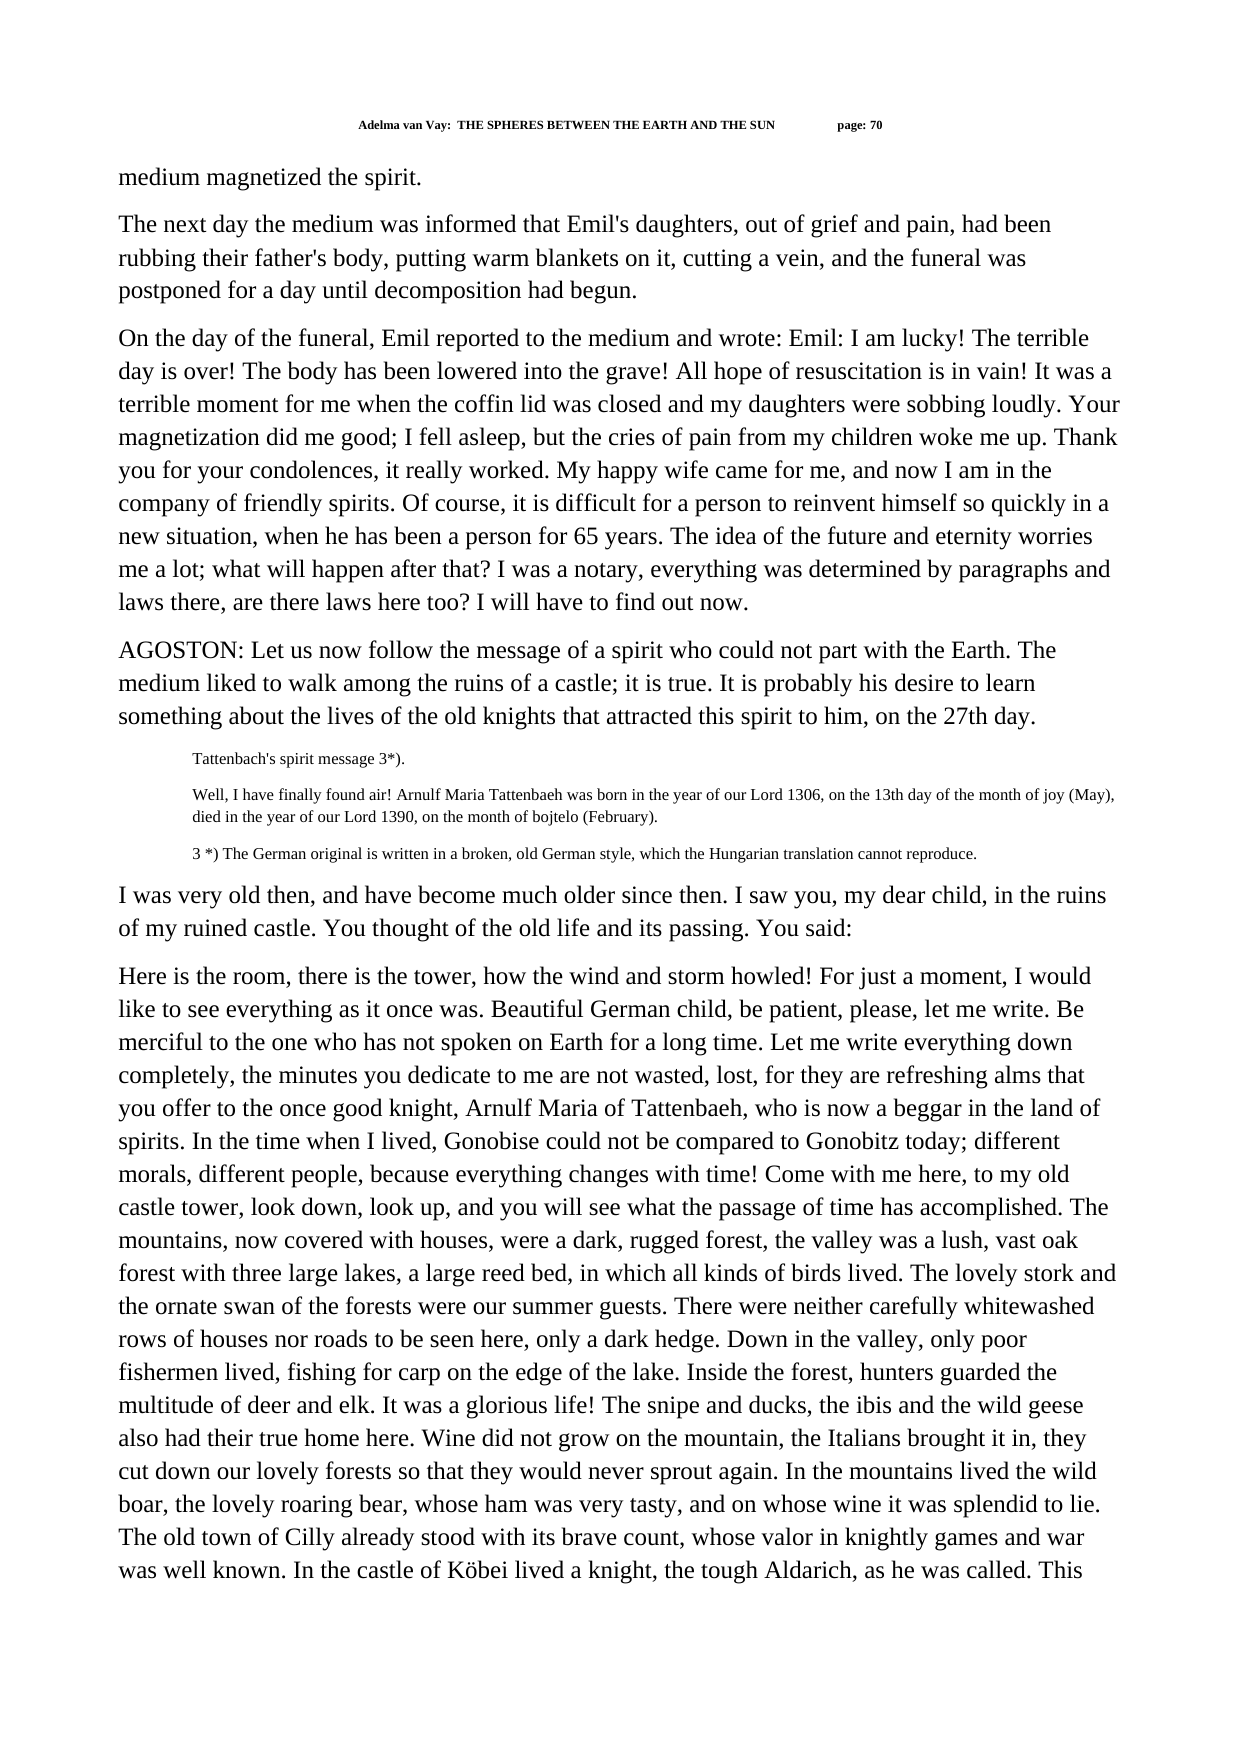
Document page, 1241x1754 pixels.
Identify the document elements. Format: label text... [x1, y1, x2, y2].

text I was very old then, and have become much older since then. I saw you, my dear child, in the ruins of my ruined castle. You thought of the old life and its passing. You said: [118, 880, 1122, 942]
text AGOSTON: Let us now follow the message of a spirit who could not part with the Earth. The medium liked to walk among the ruins of a castle; it is true. It is probably his desire to learn something about the lives of the old knights that attracted this spirit to him, on the 27th day. [118, 635, 1122, 730]
text On the day of the funeral, Emil reported to the medium and wrote: Emil: I am lucky! The terrible day is over! The body has been lowered into the grave! All hope of resuscitation is in vain! It was a terrible moment for me when the coffin lid was closed and my daughters were sobbing loudly. Your magnetization did me good; I fell asleep, but the cries of pain from my children woke me up. Thank you for your condolences, it really worked. My happy wife came for me, and now I am in the company of friendly spirits. Of course, it is difficult for a person to reinvent himself so quickly in a new situation, when he has been a person for 65 years. The idea of ​​the future and eternity worries me a lot; what will happen after that? I was a notary, everything was determined by paragraphs and laws there, are there laws here too? I will have to find out now. [118, 323, 1122, 616]
text medium magnetized the spirit. [118, 162, 1122, 191]
text 3 *) The German original is written in a broken, old German style, which the Hungarian translation cannot reproduce. [118, 844, 1122, 863]
text Here is the room, there is the tower, how the wind and storm howled! For just a moment, I would like to see everything as it once was. Beautiful German child, be patient, please, let me write. Be merciful to the one who has not spoken on Earth for a long time. Let me write everything down completely, the minutes you dedicate to me are not wasted, lost, for they are refreshing alms that you offer to the once good knight, Arnulf Maria of Tattenbaeh, who is now a beggar in the land of spirits. In the time when I lived, Gonobise could not be compared to Gonobitz today; different morals, different people, because everything changes with time! Come with me here, to my old castle tower, look down, look up, and you will see what the passage of time has accomplished. The mountains, now covered with houses, were a dark, rugged forest, the valley was a lush, vast oak forest with three large lakes, a large reed bed, in which all kinds of birds lived. The lovely stork and the ornate swan of the forests were our summer guests. There were neither carefully whitewashed rows of houses nor roads to be seen here, only a dark hedge. Down in the valley, only poor fishermen lived, fishing for carp on the edge of the lake. Inside the forest, hunters guarded the multitude of deer and elk. It was a glorious life! The snipe and ducks, the ibis and the wild geese also had their true home here. Wine did not grow on the mountain, the Italians brought it in, they cut down our lovely forests so that they would never sprout again. In the mountains lived the wild boar, the lovely roaring bear, whose ham was very tasty, and on whose wine it was splendid to lie. The old town of Cilly already stood with its brave count, whose valor in knightly games and war was well known. In the castle of Köbei lived a knight, the tough Aldarich, as he was called. This [118, 961, 1122, 1584]
text Tattenbach's spirit message 3*). [118, 749, 1122, 768]
text Well, I have finally found air! Arnulf Maria Tattenbaeh was born in the year of our Lord 1306, on the 13th day of the month of joy (May), died in the year of our Lord 1390, on the month of bojtelo (February). [118, 785, 1122, 826]
text The next day the medium was informed that Emil's daughters, out of grief and pain, had been rubbing their father's body, putting warm blankets on it, cutting a vein, and the funeral was postponed for a day until decomposition had begun. [118, 209, 1122, 304]
